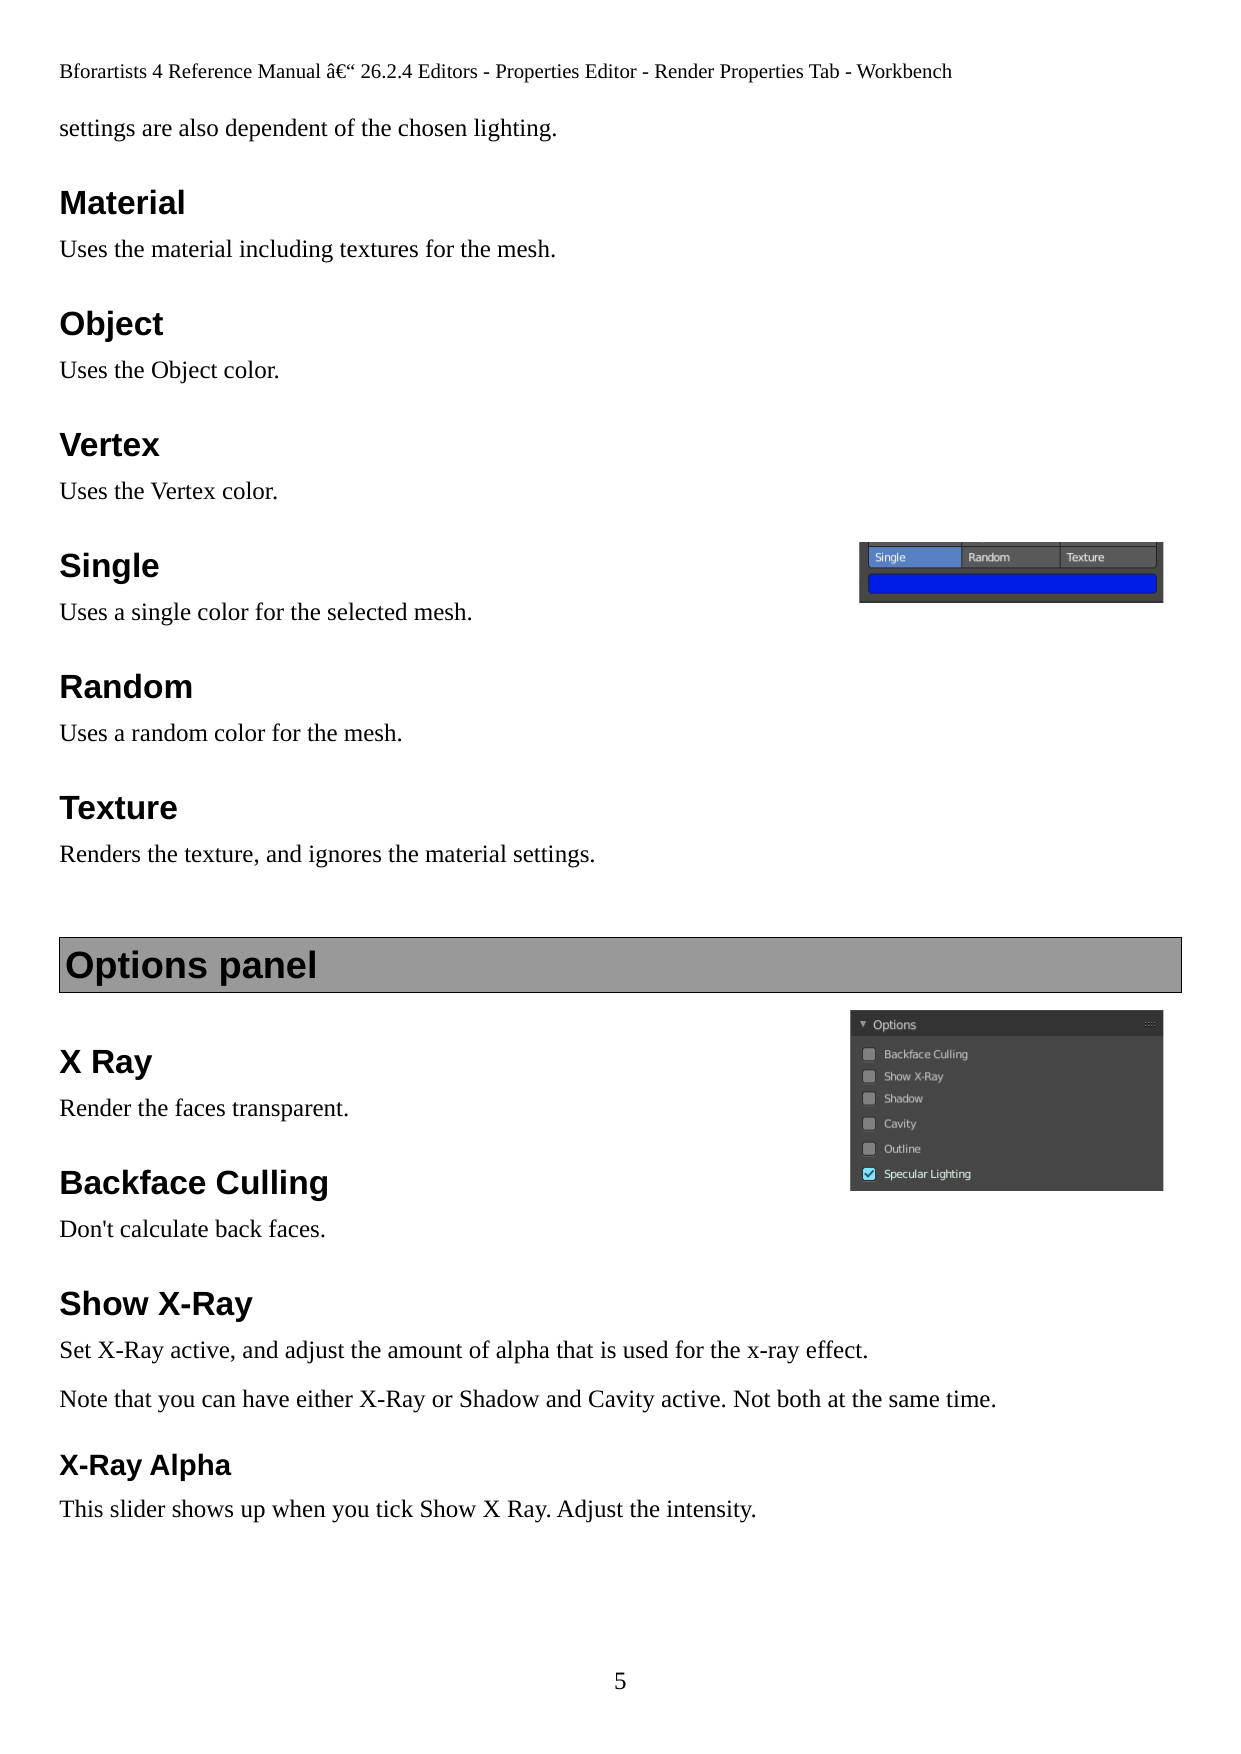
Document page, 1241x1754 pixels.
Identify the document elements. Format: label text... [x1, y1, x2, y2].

subtitle X Ray [59, 1042, 850, 1081]
subtitle X-Ray Alpha [59, 1448, 1181, 1482]
text settings are also dependent of the chosen lighting. [59, 113, 1181, 141]
text Uses the Vertex color. [59, 476, 1181, 504]
picture [859, 542, 1164, 603]
subtitle Texture [59, 788, 1181, 826]
subtitle [1164, 546, 1181, 584]
subtitle [1164, 1042, 1181, 1081]
text Renders the texture, and ignores the material settings. [59, 839, 1181, 868]
text This slider shows up when you tick Show X Ray. Adjust the intensity. [59, 1494, 1181, 1523]
text Uses a single color for the selected mesh. [59, 597, 1181, 626]
subtitle Vertex [59, 424, 1181, 463]
subtitle Backface Culling [59, 1163, 1181, 1202]
table_header Options panel [60, 938, 1181, 992]
text Uses a random color for the mesh. [59, 718, 1181, 747]
text Uses the material including textures for the mesh. [59, 234, 1181, 262]
text Render the faces transparent. [59, 1093, 850, 1122]
subtitle Show X-Ray [59, 1284, 1181, 1323]
text Set X-Ray active, and adjust the amount of alpha that is used for the x-ray effect. [59, 1335, 1181, 1364]
picture [850, 1010, 1164, 1191]
subtitle Random [59, 667, 1181, 705]
subtitle Object [59, 303, 1181, 342]
text Uses the Object color. [59, 355, 1181, 383]
subtitle Single [59, 546, 859, 584]
subtitle Material [59, 182, 1181, 221]
text Don't calculate back faces. [59, 1214, 1181, 1243]
text Note that you can have either X-Ray or Shadow and Cavity active. Not both at the same time. [59, 1384, 1181, 1413]
